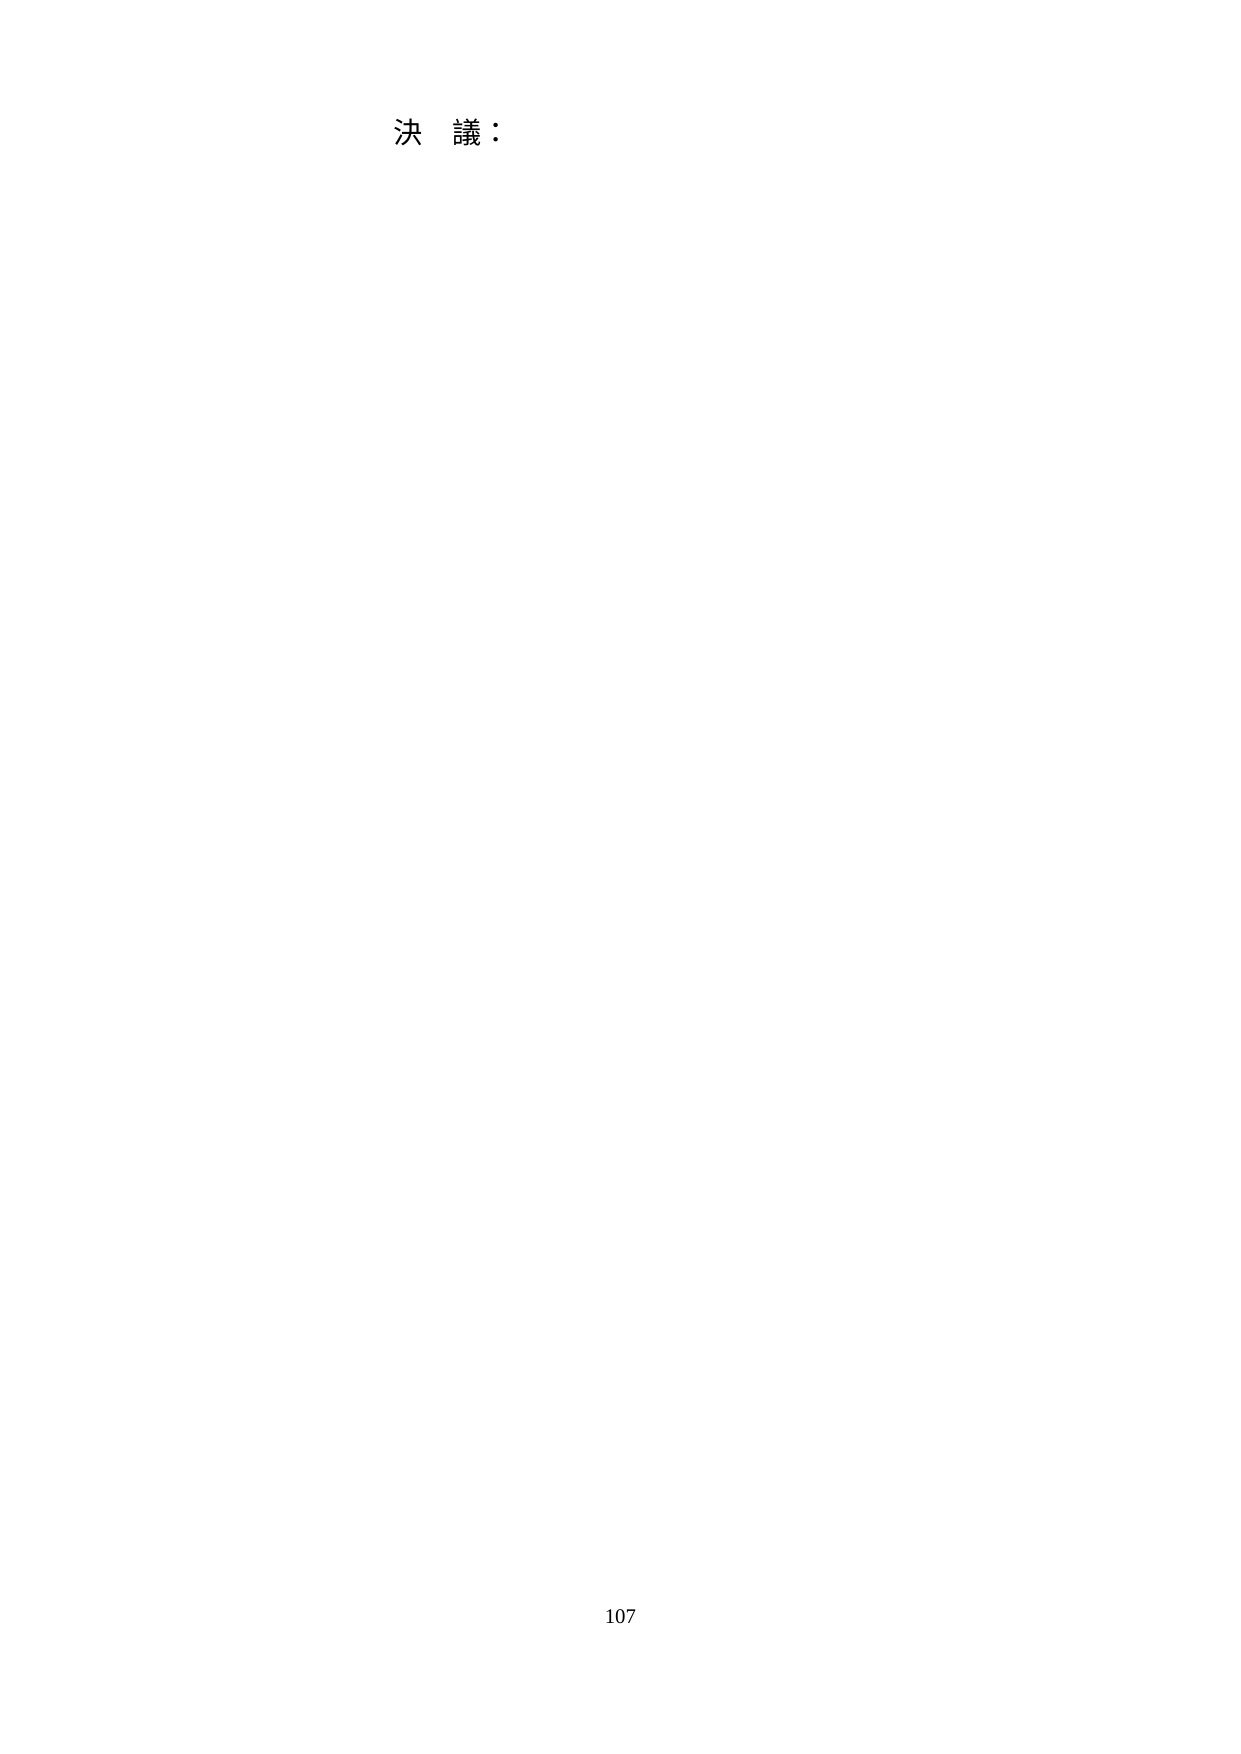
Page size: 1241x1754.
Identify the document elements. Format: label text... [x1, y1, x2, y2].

text 決 議： [394, 89, 1053, 152]
